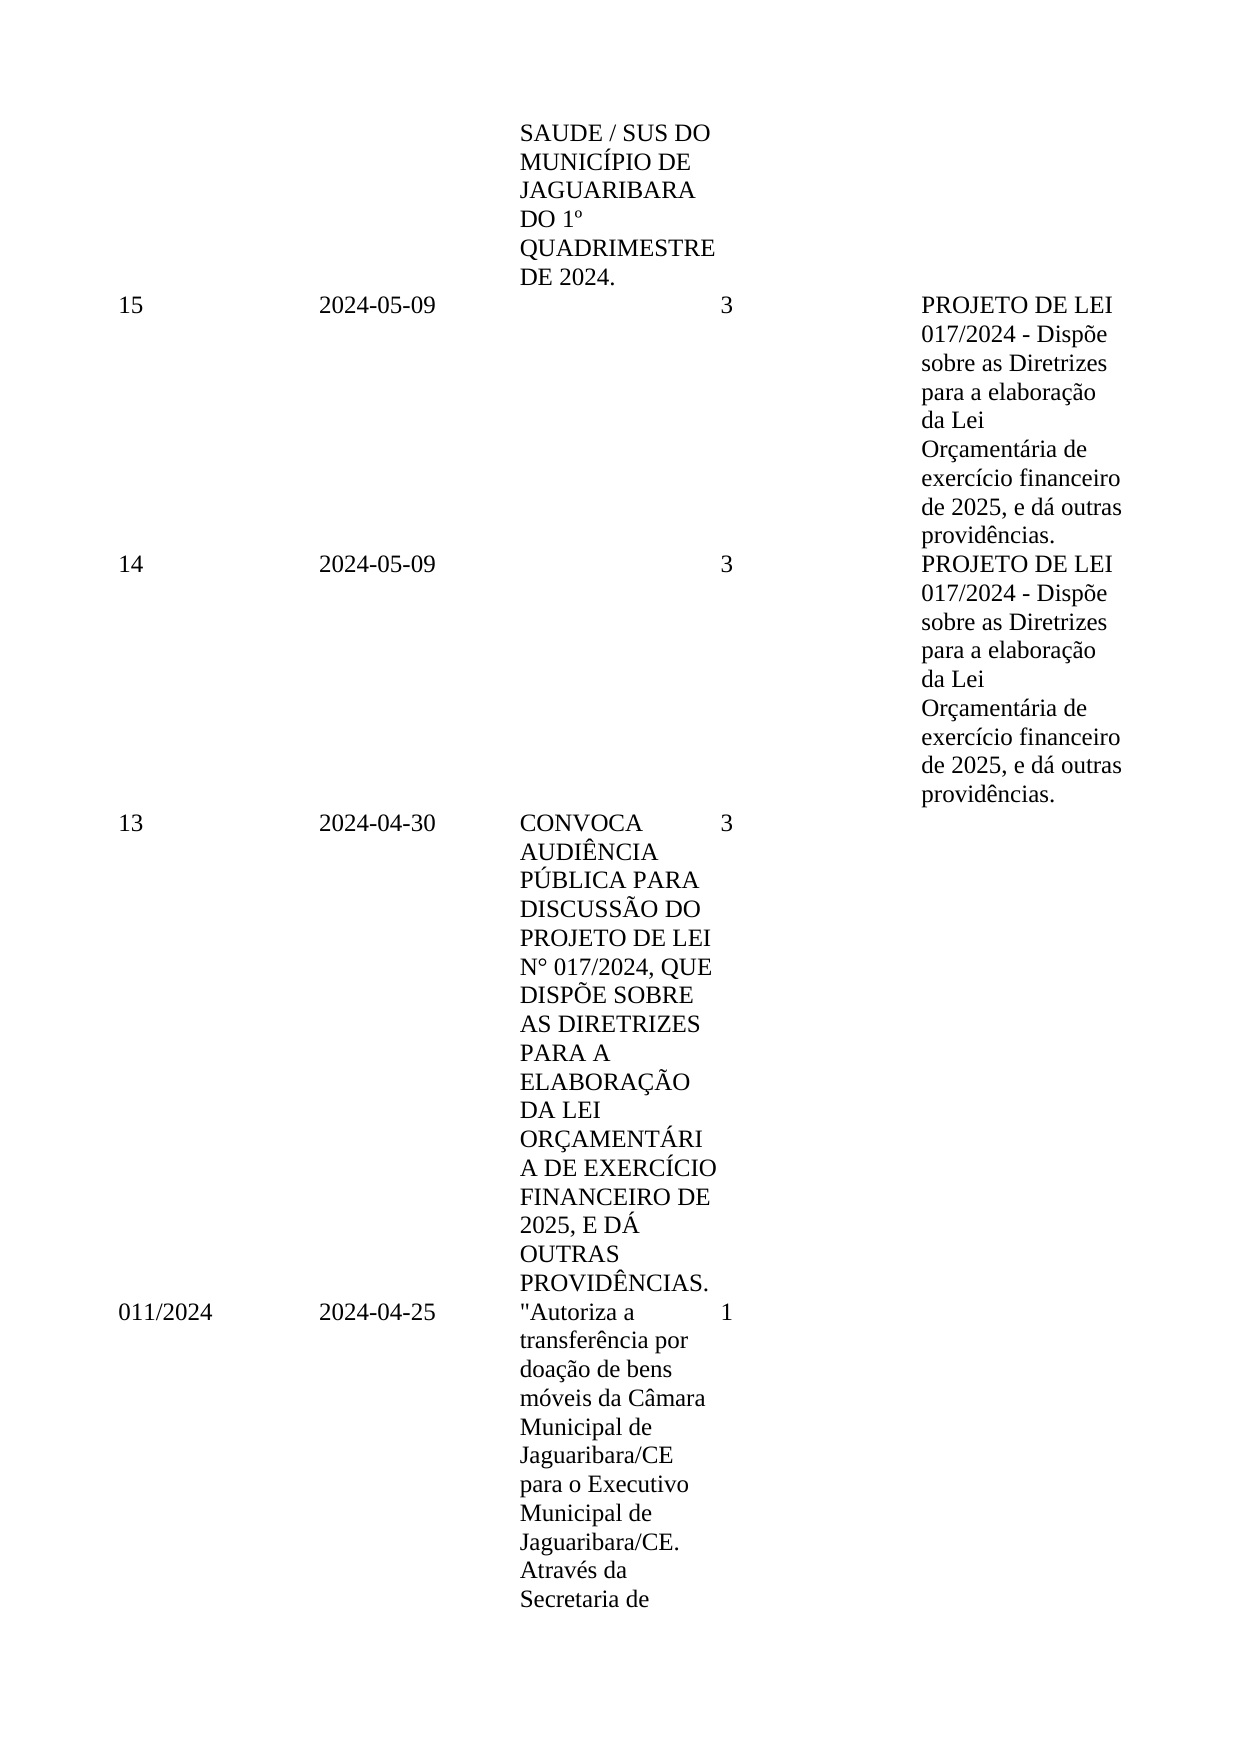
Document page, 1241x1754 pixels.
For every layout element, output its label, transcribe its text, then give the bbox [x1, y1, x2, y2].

table_cell 2024-05-09 [319, 549, 519, 808]
table_cell 011/2024 [118, 1297, 319, 1613]
table_cell [520, 291, 720, 549]
table_cell [118, 118, 319, 291]
table_cell PROJETO DE LEI 017/2024 - Dispõe sobre as Diretrizes para a elaboração da Lei Orçamentária de exercício financeiro de 2025, e dá outras providências. [921, 291, 1122, 549]
table_cell SAUDE / SUS DO MUNICÍPIO DE JAGUARIBARA DO 1º QUADRIMESTRE DE 2024. [520, 118, 720, 291]
table_cell 14 [118, 549, 319, 808]
table_cell [319, 118, 519, 291]
table_cell [921, 808, 1122, 1297]
table_cell [720, 118, 921, 291]
table_cell [921, 1297, 1122, 1613]
table_cell 2024-05-09 [319, 291, 519, 549]
table_cell 3 [720, 808, 921, 1297]
table_cell CONVOCA AUDIÊNCIA PÚBLICA PARA DISCUSSÃO DO PROJETO DE LEI N° 017/2024, QUE DISPÕE SOBRE AS DIRETRIZES PARA A ELABORAÇÃO DA LEI ORÇAMENTÁRIA DE EXERCÍCIO FINANCEIRO DE 2025, E DÁ OUTRAS PROVIDÊNCIAS. [520, 808, 720, 1297]
table_cell 2024-04-25 [319, 1297, 519, 1613]
table_cell 1 [720, 1297, 921, 1613]
table_cell 3 [720, 549, 921, 808]
table_cell "Autoriza a transferência por doação de bens móveis da Câmara Municipal de Jaguaribara/CE para o Executivo Municipal de Jaguaribara/CE. Através da Secretaria de [520, 1297, 720, 1613]
table_cell 2024-04-30 [319, 808, 519, 1297]
table_cell 15 [118, 291, 319, 549]
table_cell 3 [720, 291, 921, 549]
table_cell 13 [118, 808, 319, 1297]
table_cell [520, 549, 720, 808]
table_cell [921, 118, 1122, 291]
table_cell PROJETO DE LEI 017/2024 - Dispõe sobre as Diretrizes para a elaboração da Lei Orçamentária de exercício financeiro de 2025, e dá outras providências. [921, 549, 1122, 808]
